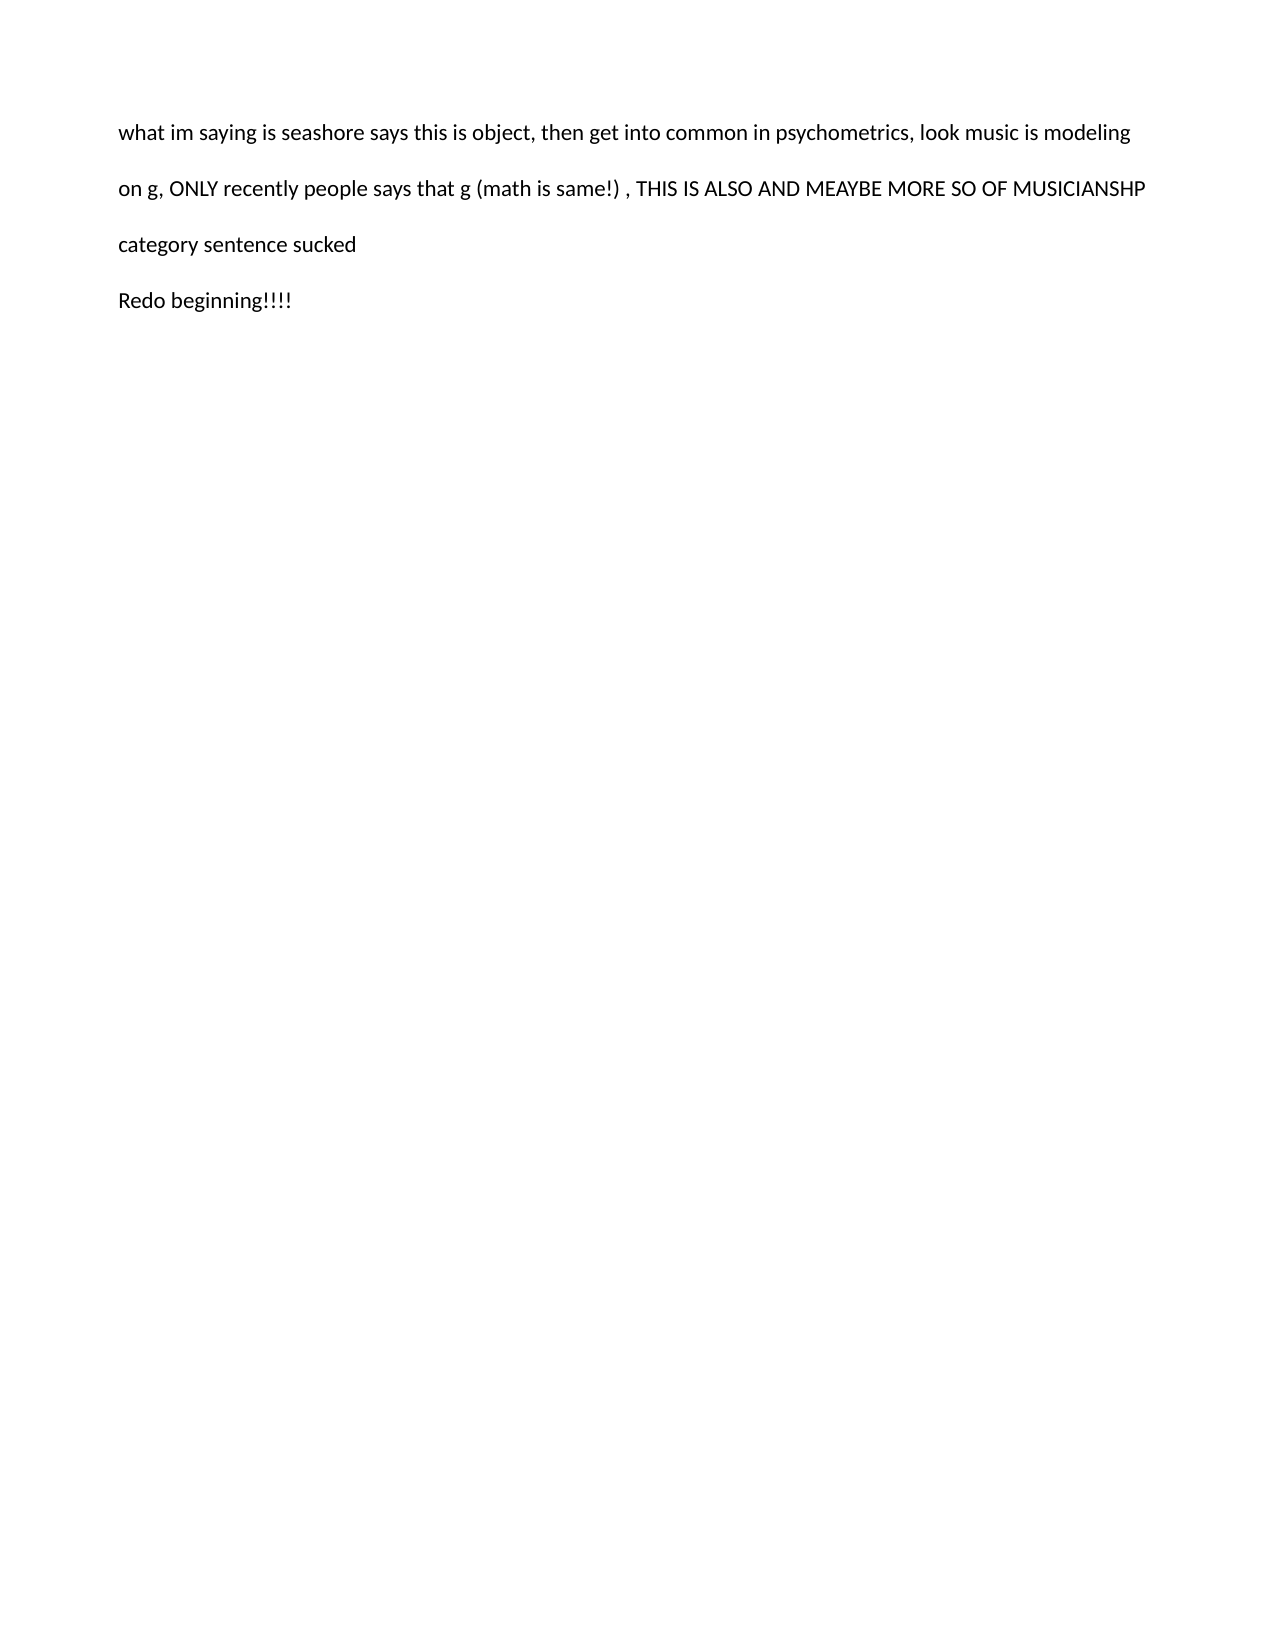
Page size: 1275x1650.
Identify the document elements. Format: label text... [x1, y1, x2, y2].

text category sentence sucked [118, 230, 1157, 258]
text Redo beginning!!!! [118, 286, 1157, 314]
text what im saying is seashore says this is object, then get into common in psychometrics, look music is modeling on g, ONLY recently people says that g (math is same!) , THIS IS ALSO AND MEAYBE MORE SO OF MUSICIANSHP [118, 118, 1157, 202]
